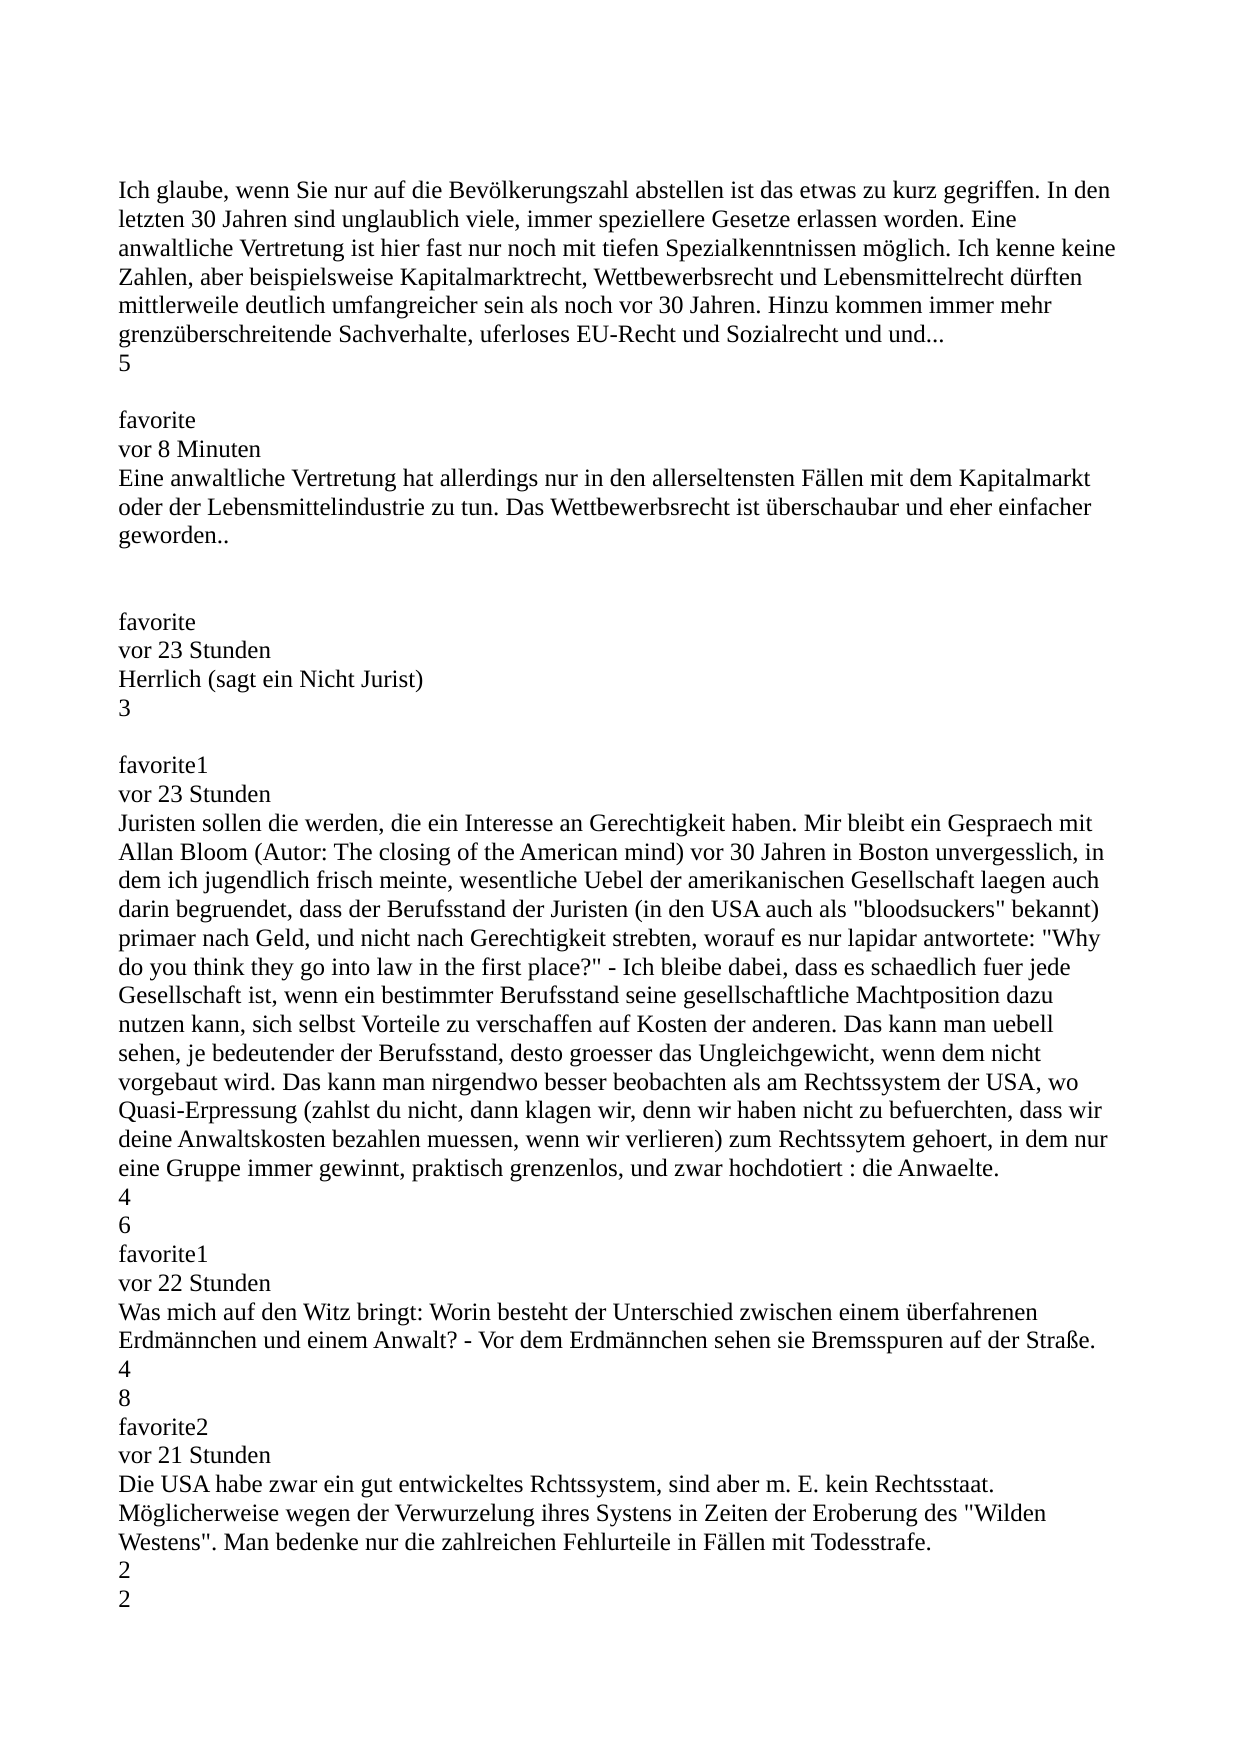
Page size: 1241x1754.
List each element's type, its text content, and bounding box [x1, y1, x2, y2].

text vor 22 Stunden [118, 1268, 1122, 1297]
text 2 [118, 1556, 1122, 1584]
text vor 21 Stunden [118, 1441, 1122, 1469]
text 2 [118, 1584, 1122, 1613]
text 4 [118, 1182, 1122, 1211]
text favorite2 [118, 1412, 1122, 1441]
text Was mich auf den Witz bringt: Worin besteht der Unterschied zwischen einem überfahrenen Erdmännchen und einem Anwalt? - Vor dem Erdmännchen sehen sie Bremsspuren auf der Straße. [118, 1297, 1122, 1354]
text vor 23 Stunden [118, 779, 1122, 808]
text 6 [118, 1211, 1122, 1239]
text vor 8 Minuten [118, 434, 1122, 463]
text 3 [118, 693, 1122, 722]
text Die USA habe zwar ein gut entwickeltes Rchtssystem, sind aber m. E. kein Rechtsstaat. Möglicherweise wegen der Verwurzelung ihres Systens in Zeiten der Eroberung des "Wilden Westens". Man bedenke nur die zahlreichen Fehlurteile in Fällen mit Todesstrafe. [118, 1469, 1122, 1556]
text Juristen sollen die werden, die ein Interesse an Gerechtigkeit haben. Mir bleibt ein Gespraech mit Allan Bloom (Autor: The closing of the American mind) vor 30 Jahren in Boston unvergesslich, in dem ich jugendlich frisch meinte, wesentliche Uebel der amerikanischen Gesellschaft laegen auch darin begruendet, dass der Berufsstand der Juristen (in den USA auch als "bloodsuckers" bekannt) primaer nach Geld, und nicht nach Gerechtigkeit strebten, worauf es nur lapidar antwortete: "Why do you think they go into law in the first place?" - Ich bleibe dabei, dass es schaedlich fuer jede Gesellschaft ist, wenn ein bestimmter Berufsstand seine gesellschaftliche Machtposition dazu nutzen kann, sich selbst Vorteile zu verschaffen auf Kosten der anderen. Das kann man uebell sehen, je bedeutender der Berufsstand, desto groesser das Ungleichgewicht, wenn dem nicht vorgebaut wird. Das kann man nirgendwo besser beobachten als am Rechtssystem der USA, wo Quasi-Erpressung (zahlst du nicht, dann klagen wir, denn wir haben nicht zu befuerchten, dass wir deine Anwaltskosten bezahlen muessen, wenn wir verlieren) zum Rechtssytem gehoert, in dem nur eine Gruppe immer gewinnt, praktisch grenzenlos, und zwar hochdotiert : die Anwaelte. [118, 808, 1122, 1182]
text favorite [118, 406, 1122, 434]
text favorite1 [118, 1239, 1122, 1268]
text 4 [118, 1354, 1122, 1383]
text favorite [118, 607, 1122, 636]
text Ich glaube, wenn Sie nur auf die Bevölkerungszahl abstellen ist das etwas zu kurz gegriffen. In den letzten 30 Jahren sind unglaublich viele, immer speziellere Gesetze erlassen worden. Eine anwaltliche Vertretung ist hier fast nur noch mit tiefen Spezialkenntnissen möglich. Ich kenne keine Zahlen, aber beispielsweise Kapitalmarktrecht, Wettbewerbsrecht und Lebensmittelrecht dürften mittlerweile deutlich umfangreicher sein als noch vor 30 Jahren. Hinzu kommen immer mehr grenzüberschreitende Sachverhalte, uferloses EU-Recht und Sozialrecht und und... [118, 176, 1122, 348]
text Eine anwaltliche Vertretung hat allerdings nur in den allerseltensten Fällen mit dem Kapitalmarkt oder der Lebensmittelindustrie zu tun. Das Wettbewerbsrecht ist überschaubar und eher einfacher geworden.. [118, 463, 1122, 549]
text 5 [118, 348, 1122, 377]
text Herrlich (sagt ein Nicht Jurist) [118, 664, 1122, 693]
text favorite1 [118, 751, 1122, 779]
text vor 23 Stunden [118, 636, 1122, 664]
text 8 [118, 1383, 1122, 1412]
